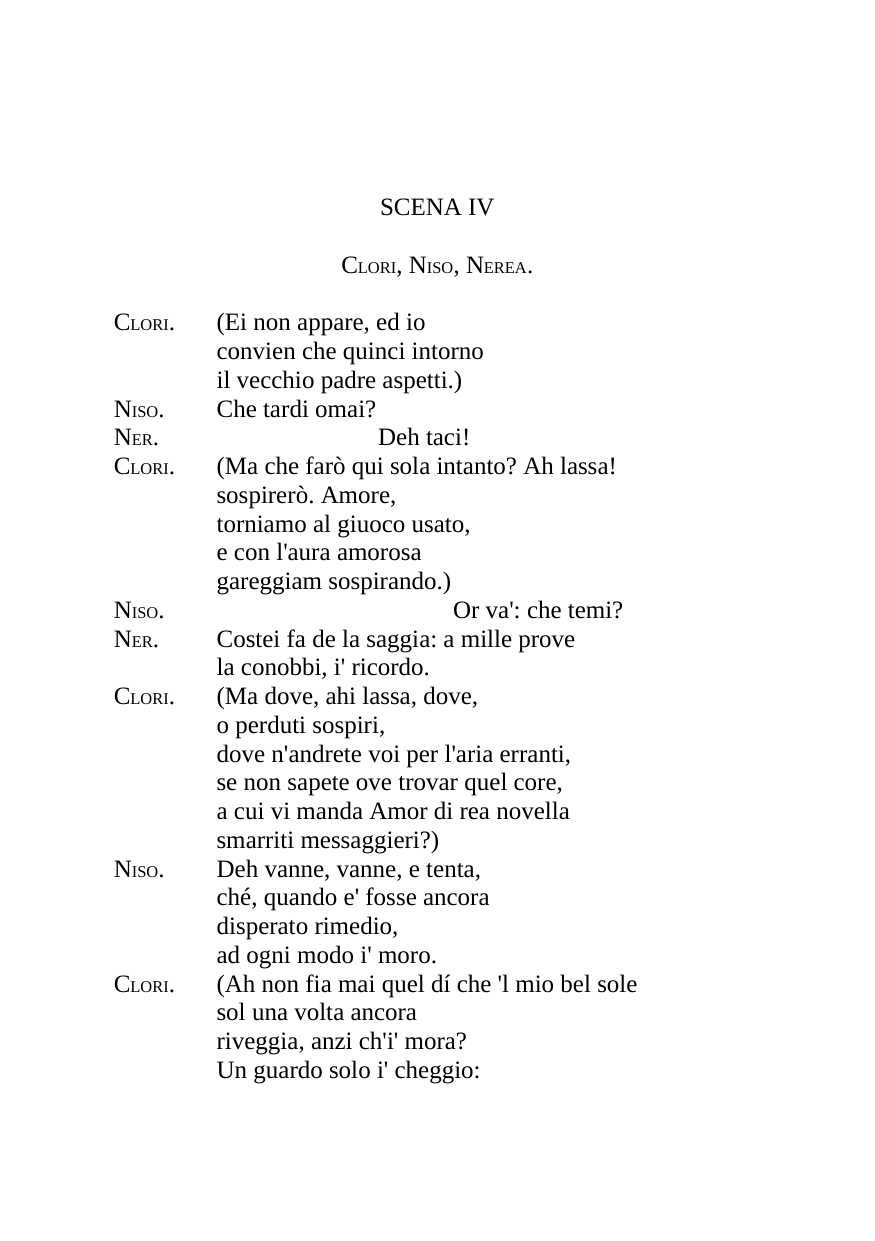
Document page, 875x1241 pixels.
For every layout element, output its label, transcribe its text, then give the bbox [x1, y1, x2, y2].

table_cell Niso. [106, 854, 209, 969]
table_cell Ner. [106, 423, 209, 451]
table_cell Clori. [106, 451, 209, 595]
table_cell Deh taci! [209, 423, 768, 451]
table_cell Niso. [106, 595, 209, 624]
table_header (Ei non appare, ed io convien che quinci intorno il vecchio padre aspetti.) [209, 308, 768, 394]
text Clori, Niso, Nerea. [106, 250, 768, 279]
table_cell Niso. [106, 394, 209, 422]
text SCENA IV [106, 192, 768, 221]
table_cell (Ma che farò qui sola intanto? Ah lassa! sospirerò. Amore, torniamo al giuoco usato, e con l'aura amorosa gareggiam sospirando.) [209, 451, 768, 595]
table_cell Deh vanne, vanne, e tenta, ché, quando e' fosse ancora disperato rimedio, ad ogni modo i' moro. [209, 854, 768, 969]
table_cell Costei fa de la saggia: a mille prove la conobbi, i' ricordo. [209, 624, 768, 681]
table_cell Clori. [106, 681, 209, 854]
table_cell Ner. [106, 624, 209, 681]
table_cell (Ah non fia mai quel dí che 'l mio bel sole sol una volta ancora riveggia, anzi ch'i' mora? Un guardo solo i' cheggio: [209, 969, 768, 1084]
table_header Clori. [106, 308, 209, 394]
table_cell (Ma dove, ahi lassa, dove, o perduti sospiri, dove n'andrete voi per l'aria erranti, se non sapete ove trovar quel core, a cui vi manda Amor di rea novella smarriti messaggieri?) [209, 681, 768, 854]
table_cell Or va': che temi? [209, 595, 768, 624]
table_cell Clori. [106, 969, 209, 1084]
table_cell Che tardi omai? [209, 394, 768, 422]
